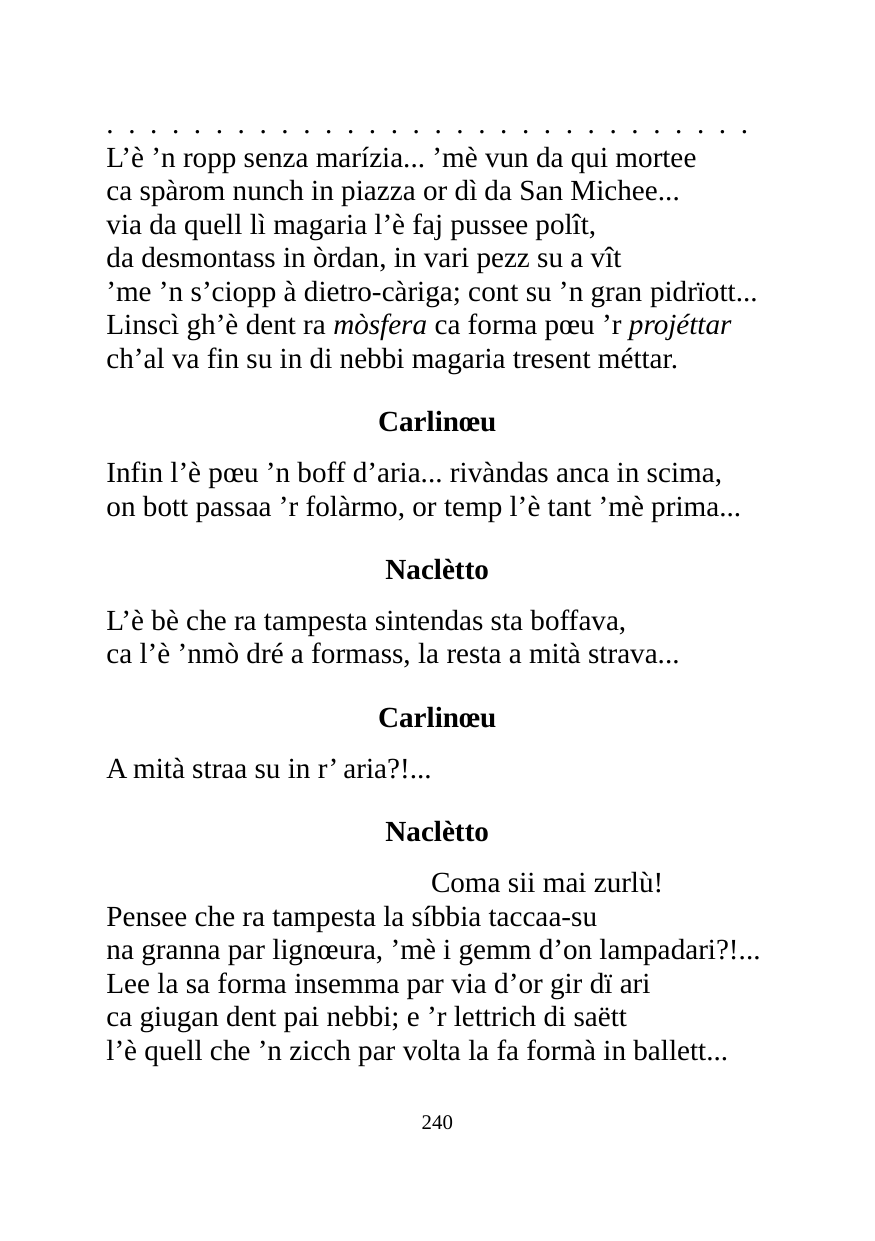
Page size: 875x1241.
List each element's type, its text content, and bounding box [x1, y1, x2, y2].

text on bott passaa ’r folàrmo, or temp l’è tant ’mè prima... [106, 489, 768, 522]
text da desmontass in òrdan, in vari pezz su a vît [106, 240, 768, 274]
text A mità straa su in r’ aria?!... [106, 751, 768, 784]
text ’me ’n s’ciopp à dietro-càriga; cont su ’n gran pidrïott... [106, 274, 768, 307]
text Lee la sa forma insemma par via d’or gir dï ari [106, 966, 768, 999]
text Carlinœu [106, 404, 768, 438]
text Naclètto [106, 552, 768, 585]
text L’è bè che ra tampesta sintendas sta boffava, [106, 603, 768, 637]
text via da quell lì magaria l’è faj pussee polît, [106, 207, 768, 240]
text . . . . . . . . . . . . . . . . . . . . . . . . . . . . . . [106, 106, 768, 140]
text Carlinœu [106, 700, 768, 733]
text Naclètto [106, 814, 768, 847]
text Pensee che ra tampesta la síbbia taccaa-su [106, 899, 768, 932]
text ca l’è ’nmò dré a formass, la resta a mità strava... [106, 637, 768, 670]
text ca giugan dent pai nebbi; e ’r lettrich di saëtt [106, 999, 768, 1033]
text ca spàrom nunch in piazza or dì da San Michee... [106, 173, 768, 207]
text Linscì gh’è dent ra mòsfera ca forma pœu ’r projéttar [106, 307, 768, 341]
text na granna par lignœura, ’mè i gemm d’on lampadari?!... [106, 932, 768, 966]
text Infin l’è pœu ’n boff d’aria... rivàndas anca in scima, [106, 455, 768, 489]
text ch’al va fin su in di nebbi magaria tresent méttar. [106, 341, 768, 374]
text l’è quell che ’n zicch par volta la fa formà in ballett... [106, 1033, 768, 1066]
text Coma sii mai zurlù! [106, 865, 768, 899]
text L’è ’n ropp senza marízia... ’mè vun da qui mortee [106, 140, 768, 173]
